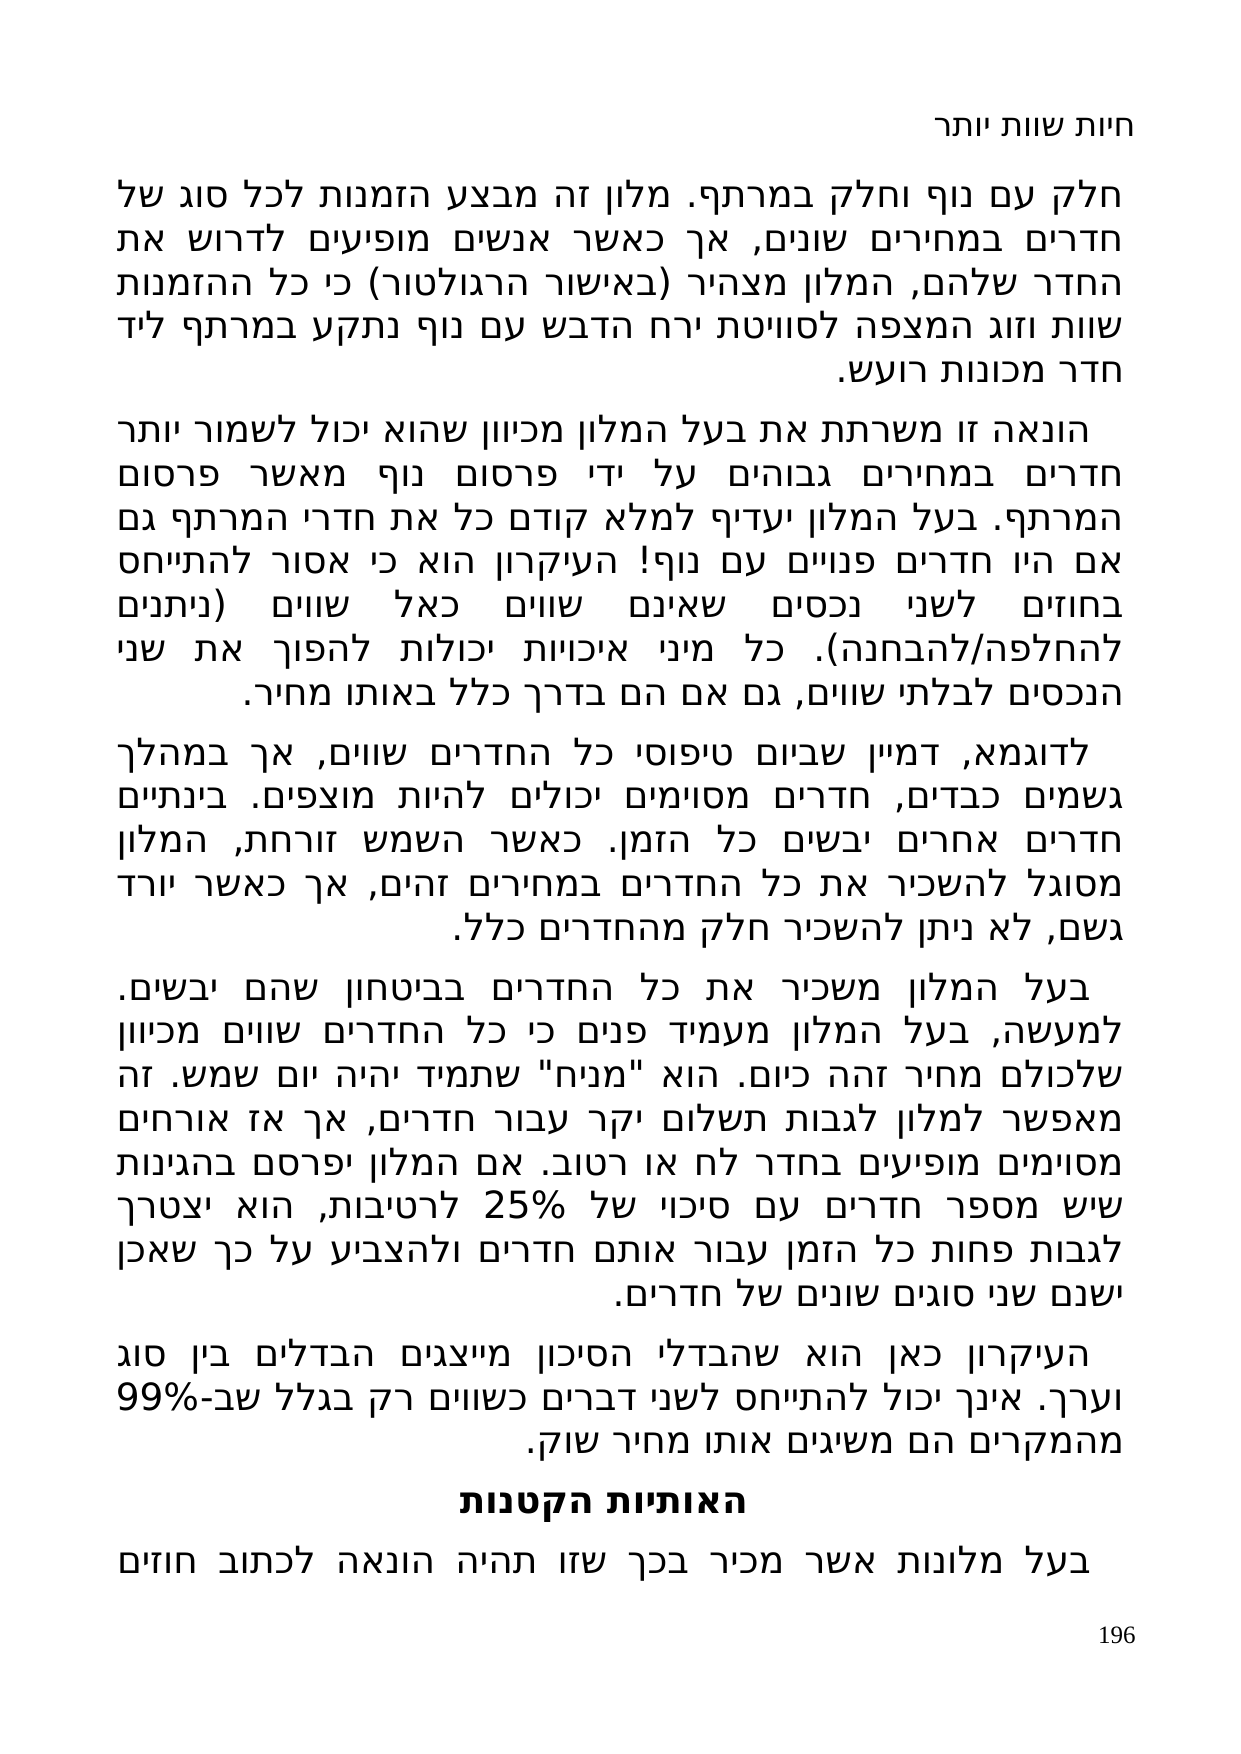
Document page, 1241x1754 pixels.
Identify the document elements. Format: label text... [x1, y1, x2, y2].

text העיקרון כאן הוא שהבדלי הסיכון מייצגים הבדלים בין סוג וערך. אינך יכול להתייחס לשני דברים כשווים רק בגלל שב-99% מהמקרים הם משיגים אותו מחיר שוק. [116, 1331, 1124, 1462]
text חלק עם נוף וחלק במרתף. מלון זה מבצע הזמנות לכל סוג של חדרים במחירים שונים, אך כאשר אנשים מופיעים לדרוש את החדר שלהם, המלון מצהיר (באישור הרגולטור) כי כל ההזמנות שוות וזוג המצפה לסוויטת ירח הדבש עם נוף נתקע במרתף ליד חדר מכונות רועש. [116, 172, 1124, 391]
text הונאה זו משרתת את בעל המלון מכיוון שהוא יכול לשמור יותר חדרים במחירים גבוהים על ידי פרסום נוף מאשר פרסום המרתף. בעל המלון יעדיף למלא קודם כל את חדרי המרתף גם אם היו חדרים פנויים עם נוף! העיקרון הוא כי אסור להתייחס בחוזים לשני נכסים שאינם שווים כאל שווים (ניתנים להחלפה/להבחנה). כל מיני איכויות יכולות להפוך את שני הנכסים לבלתי שווים, גם אם הם בדרך כלל באותו מחיר. [116, 407, 1124, 714]
text בעל מלונות אשר מכיר בכך שזו תהיה הונאה לכתוב חוזים [116, 1539, 1124, 1582]
text בעל המלון משכיר את כל החדרים בביטחון שהם יבשים. למעשה, בעל המלון מעמיד פנים כי כל החדרים שווים מכיוון שלכולם מחיר זהה כיום. הוא "מניח" שתמיד יהיה יום שמש. זה מאפשר למלון לגבות תשלום יקר עבור חדרים, אך אז אורחים מסוימים מופיעים בחדר לח או רטוב. אם המלון יפרסם בהגינות שיש מספר חדרים עם סיכוי של 25% לרטיבות, הוא יצטרך לגבות פחות כל הזמן עבור אותם חדרים ולהצביע על כך שאכן ישנם שני סוגים שונים של חדרים. [116, 965, 1124, 1315]
subtitle האותיות הקטנות [116, 1479, 1124, 1522]
text לדוגמא, דמיין שביום טיפוסי כל החדרים שווים, אך במהלך גשמים כבדים, חדרים מסוימים יכולים להיות מוצפים. בינתיים חדרים אחרים יבשים כל הזמן. כאשר השמש זורחת, המלון מסוגל להשכיר את כל החדרים במחירים זהים, אך כאשר יורד גשם, לא ניתן להשכיר חלק מהחדרים כלל. [116, 730, 1124, 949]
